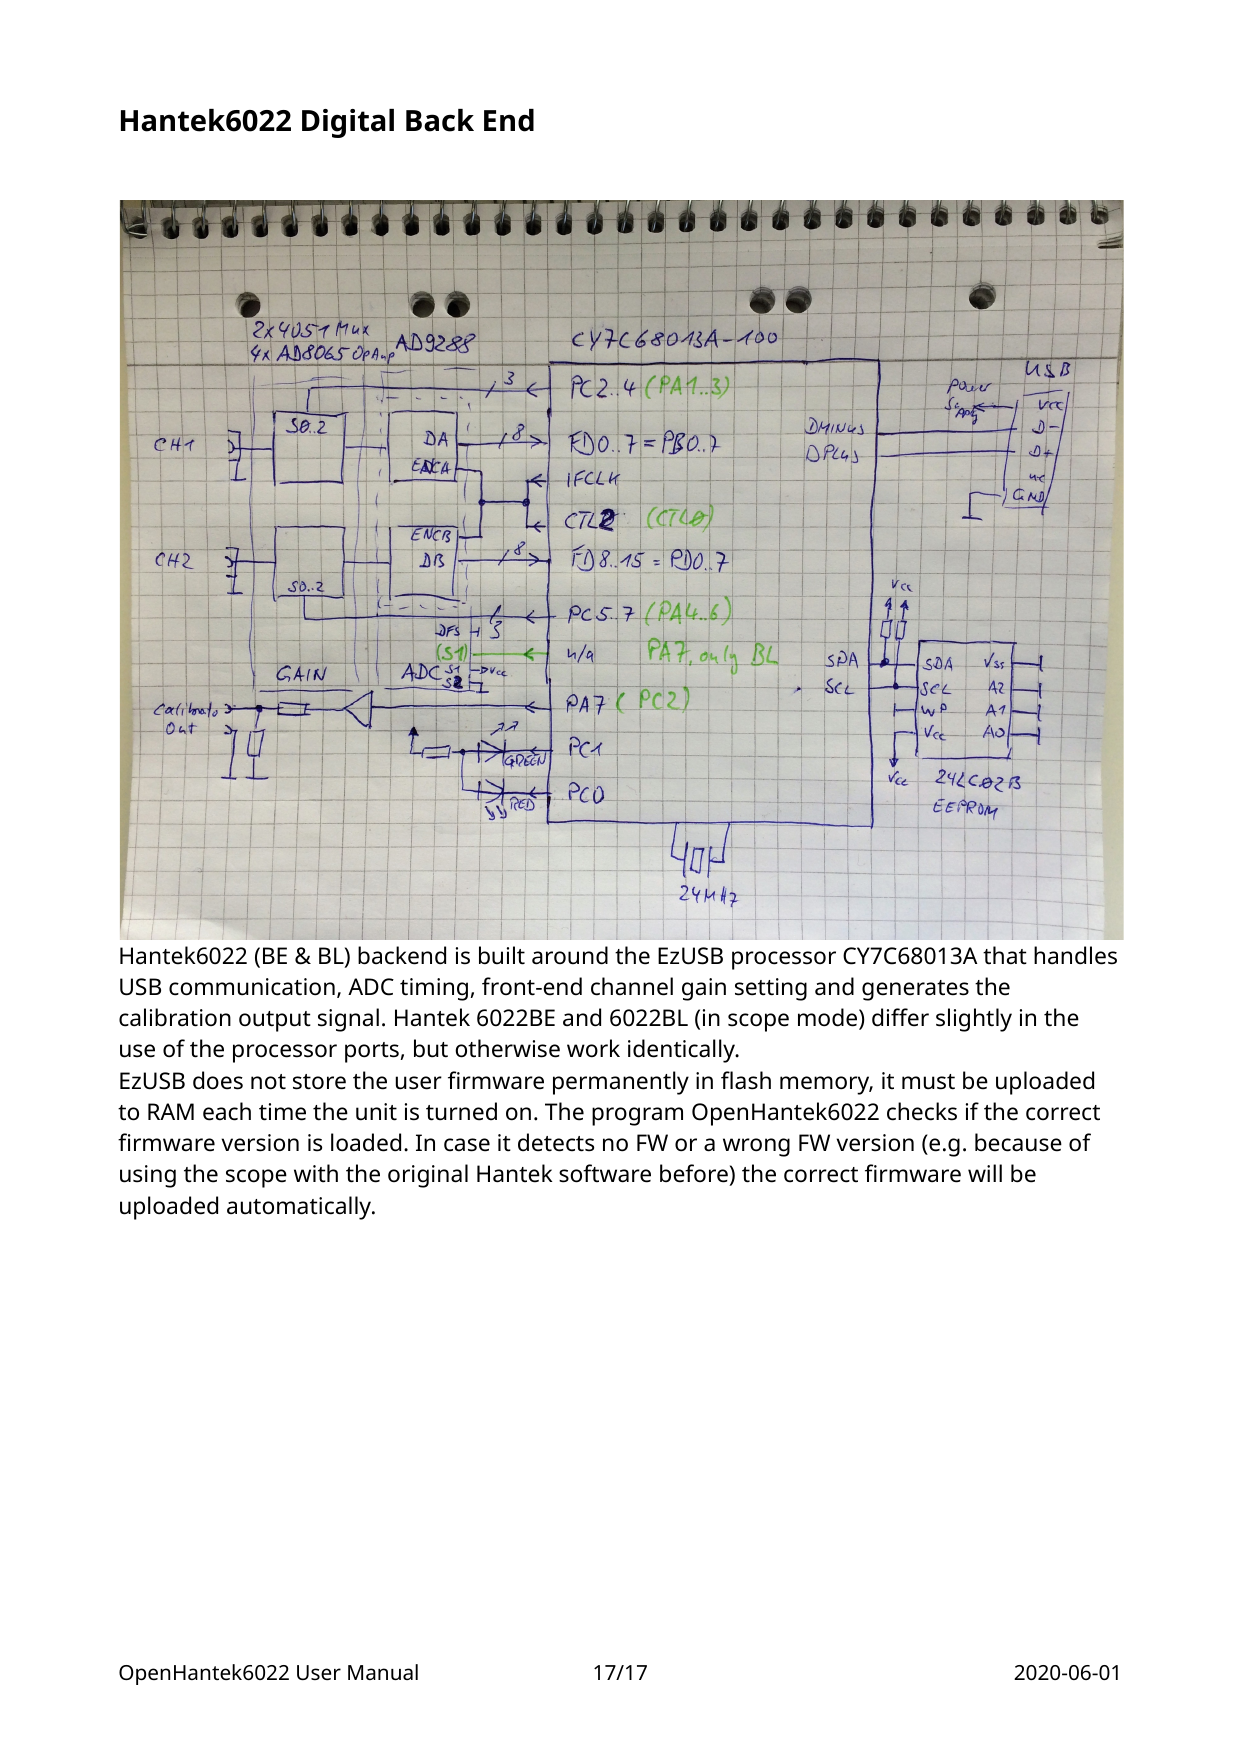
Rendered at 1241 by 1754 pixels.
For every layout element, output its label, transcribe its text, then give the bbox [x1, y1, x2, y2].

picture [119, 200, 1124, 940]
text EzUSB does not store the user firmware permanently in flash memory, it must be uploaded to RAM each time the unit is turned on. The program OpenHantek6022 checks if the correct firmware version is loaded. In case it detects no FW or a wrong FW version (e.g. because of using the scope with the original Hantek software before) the correct firmware will be uploaded automatically. [118, 1064, 1122, 1221]
subtitle Hantek6022 Digital Back End [118, 100, 1122, 140]
text Hantek6022 (BE & BL) backend is built around the EzUSB processor CY7C68013A that handles USB communication, ADC timing, front-end channel gain setting and generates the calibration output signal. Hantek 6022BE and 6022BL (in scope mode) differ slightly in the use of the processor ports, but otherwise work identically. [118, 871, 1122, 1064]
